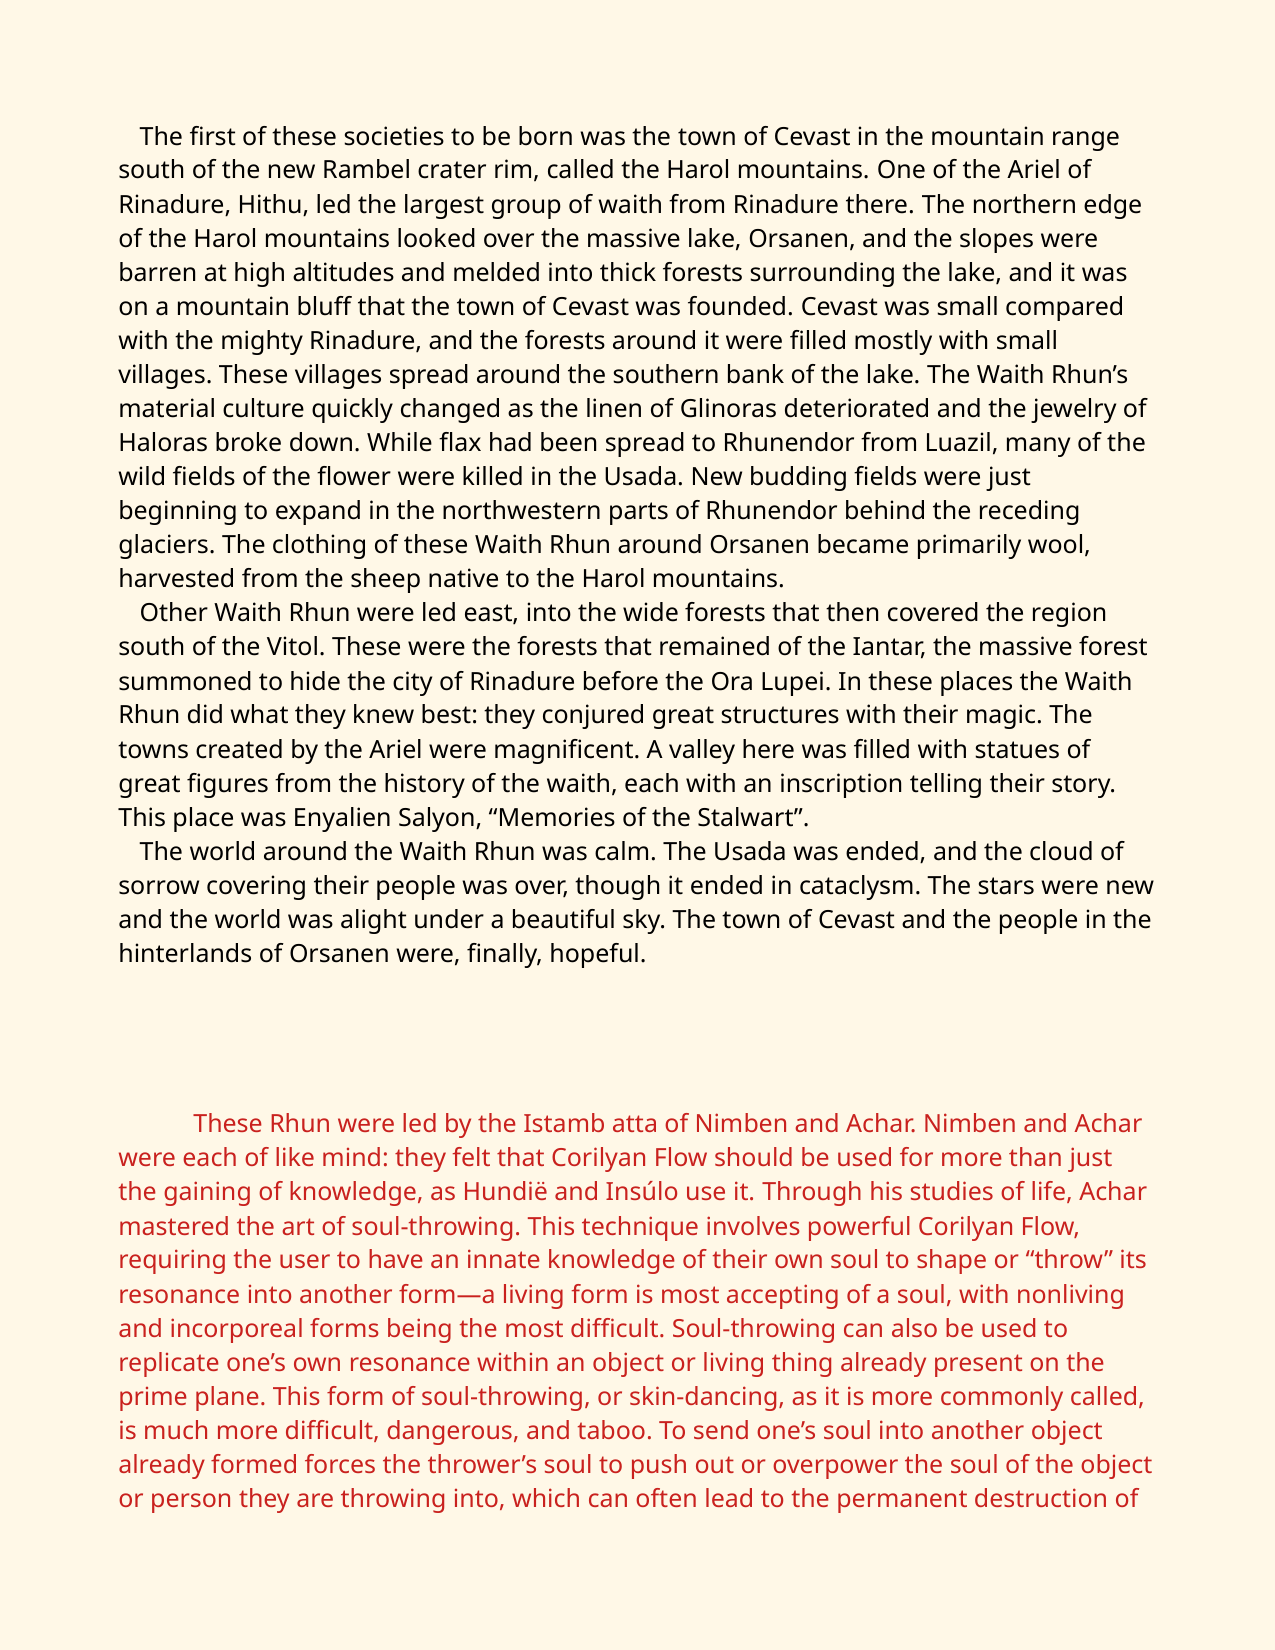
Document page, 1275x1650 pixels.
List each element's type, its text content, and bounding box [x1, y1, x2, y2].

text The world around the Waith Rhun was calm. The Usada was ended, and the cloud of sorrow covering their people was over, though it ended in cataclysm. The stars were new and the world was alight under a beautiful sky. The town of Cevast and the people in the hinterlands of Orsanen were, finally, hopeful. [118, 833, 1157, 970]
text These Rhun were led by the Istamb atta of Nimben and Achar. Nimben and Achar were each of like mind: they felt that Corilyan Flow should be used for more than just the gaining of knowledge, as Hundië and Insúlo use it. Through his studies of life, Achar mastered the art of soul-throwing. This technique involves powerful Corilyan Flow, requiring the user to have an innate knowledge of their own soul to shape or “throw” its resonance into another form—a living form is most accepting of a soul, with nonliving and incorporeal forms being the most difficult. Soul-throwing can also be used to replicate one’s own resonance within an object or living thing already present on the prime plane. This form of soul-throwing, or skin-dancing, as it is more commonly called, is much more difficult, dangerous, and taboo. To send one’s soul into another object already formed forces the thrower’s soul to push out or overpower the soul of the object or person they are throwing into, which can often lead to the permanent destruction of [118, 1106, 1157, 1515]
text The first of these societies to be born was the town of Cevast in the mountain range south of the new Rambel crater rim, called the Harol mountains. One of the Ariel of Rinadure, Hithu, led the largest group of waith from Rinadure there. The northern edge of the Harol mountains looked over the massive lake, Orsanen, and the slopes were barren at high altitudes and melded into thick forests surrounding the lake, and it was on a mountain bluff that the town of Cevast was founded. Cevast was small compared with the mighty Rinadure, and the forests around it were filled mostly with small villages. These villages spread around the southern bank of the lake. The Waith Rhun’s material culture quickly changed as the linen of Glinoras deteriorated and the jewelry of Haloras broke down. While flax had been spread to Rhunendor from Luazil, many of the wild fields of the flower were killed in the Usada. New budding fields were just beginning to expand in the northwestern parts of Rhunendor behind the receding glaciers. The clothing of these Waith Rhun around Orsanen became primarily wool, harvested from the sheep native to the Harol mountains. [118, 118, 1157, 595]
text Other Waith Rhun were led east, into the wide forests that then covered the region south of the Vitol. These were the forests that remained of the Iantar, the massive forest summoned to hide the city of Rinadure before the Ora Lupei. In these places the Waith Rhun did what they knew best: they conjured great structures with their magic. The towns created by the Ariel were magnificent. A valley here was filled with statues of great figures from the history of the waith, each with an inscription telling their story. This place was Enyalien Salyon, “Memories of the Stalwart”. [118, 595, 1157, 833]
